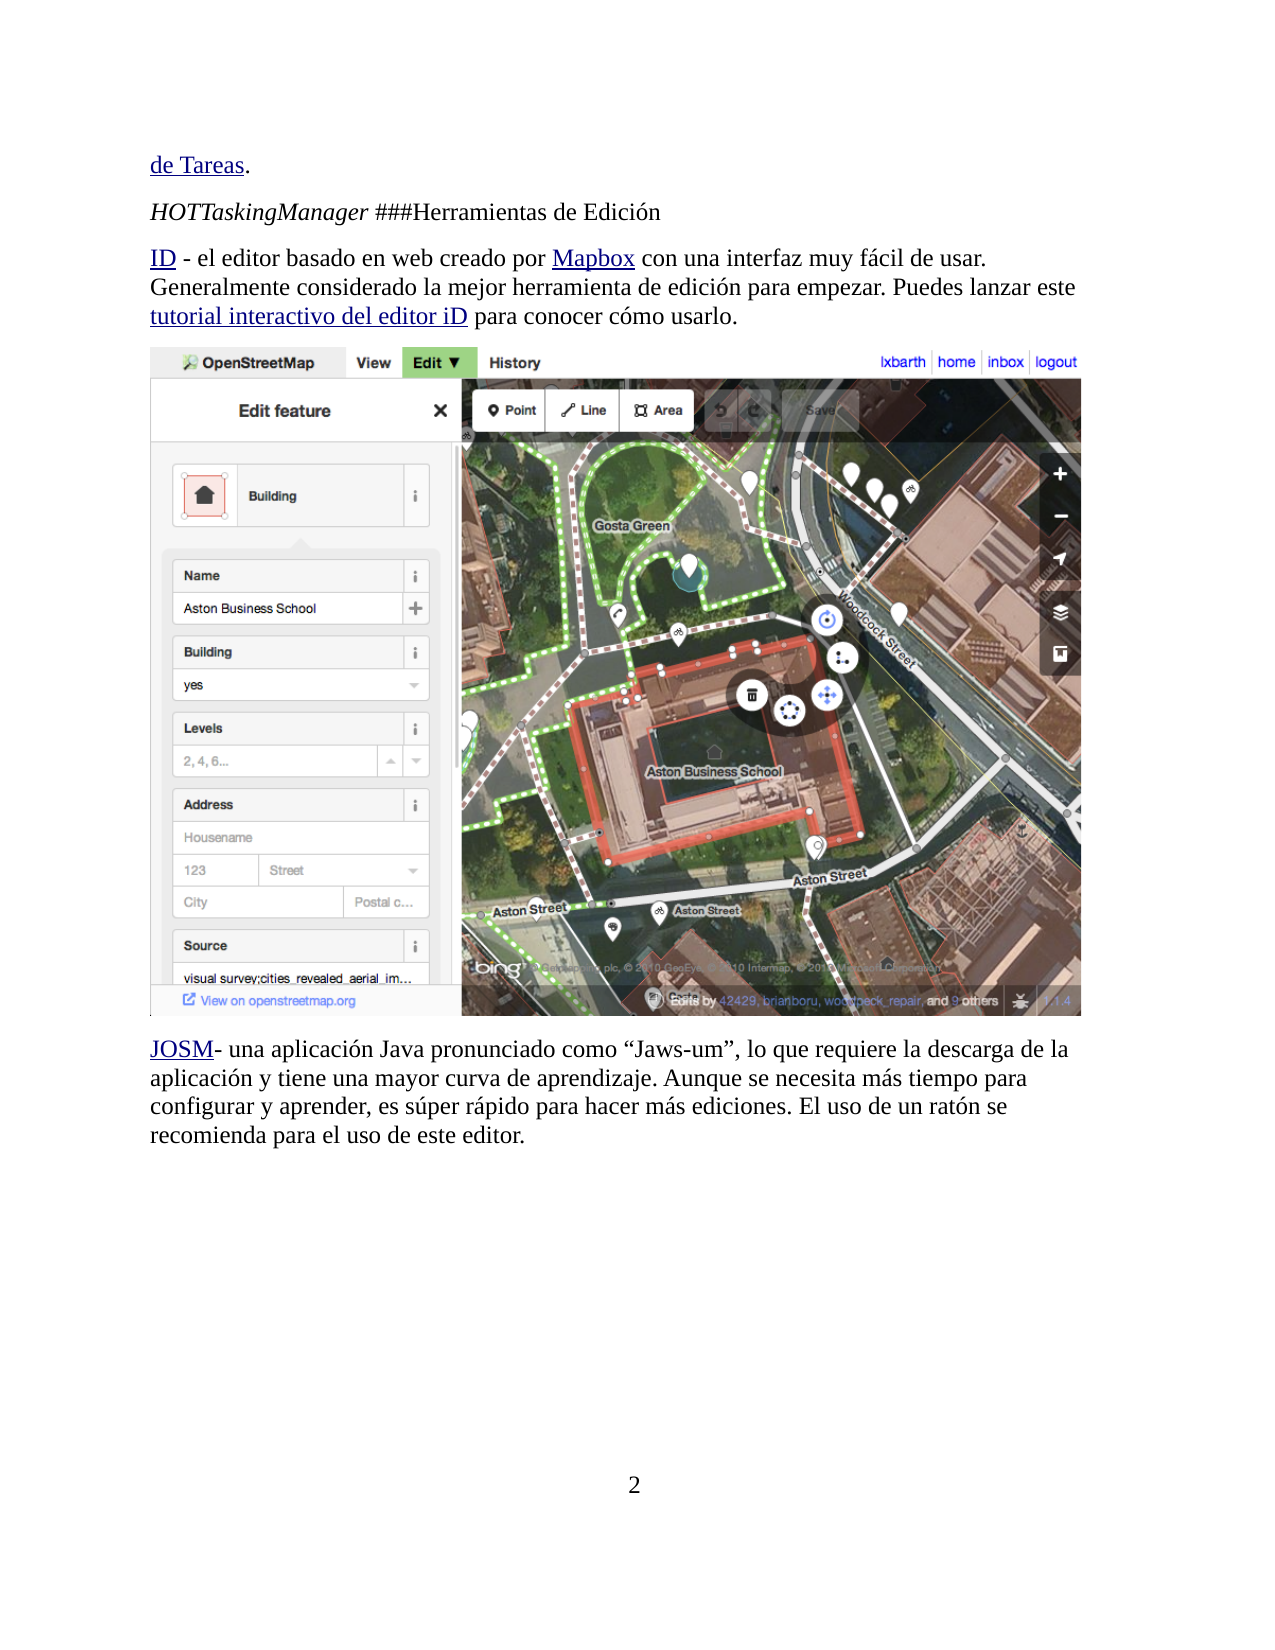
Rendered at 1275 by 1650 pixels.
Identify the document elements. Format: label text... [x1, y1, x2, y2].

text de Tareas. [150, 150, 1125, 179]
text JOSM- una aplicación Java pronunciado como “Jaws-um”, lo que requiere la descarga de la aplicación y tiene una mayor curva de aprendizaje. Aunque se necesita más tiempo para configurar y aprender, es súper rápido para hacer más ediciones. El uso de un ratón se recomienda para el uso de este editor. [150, 1034, 1125, 1149]
picture [150, 347, 1082, 1016]
text HOTTaskingManager ###Herramientas de Edición [150, 197, 1125, 225]
text ID - el editor basado en web creado por Mapbox con una interfaz muy fácil de usar. Generalmente considerado la mejor herramienta de edición para empezar. Puedes lanzar este tutorial interactivo del editor iD para conocer cómo usarlo. [150, 243, 1125, 329]
